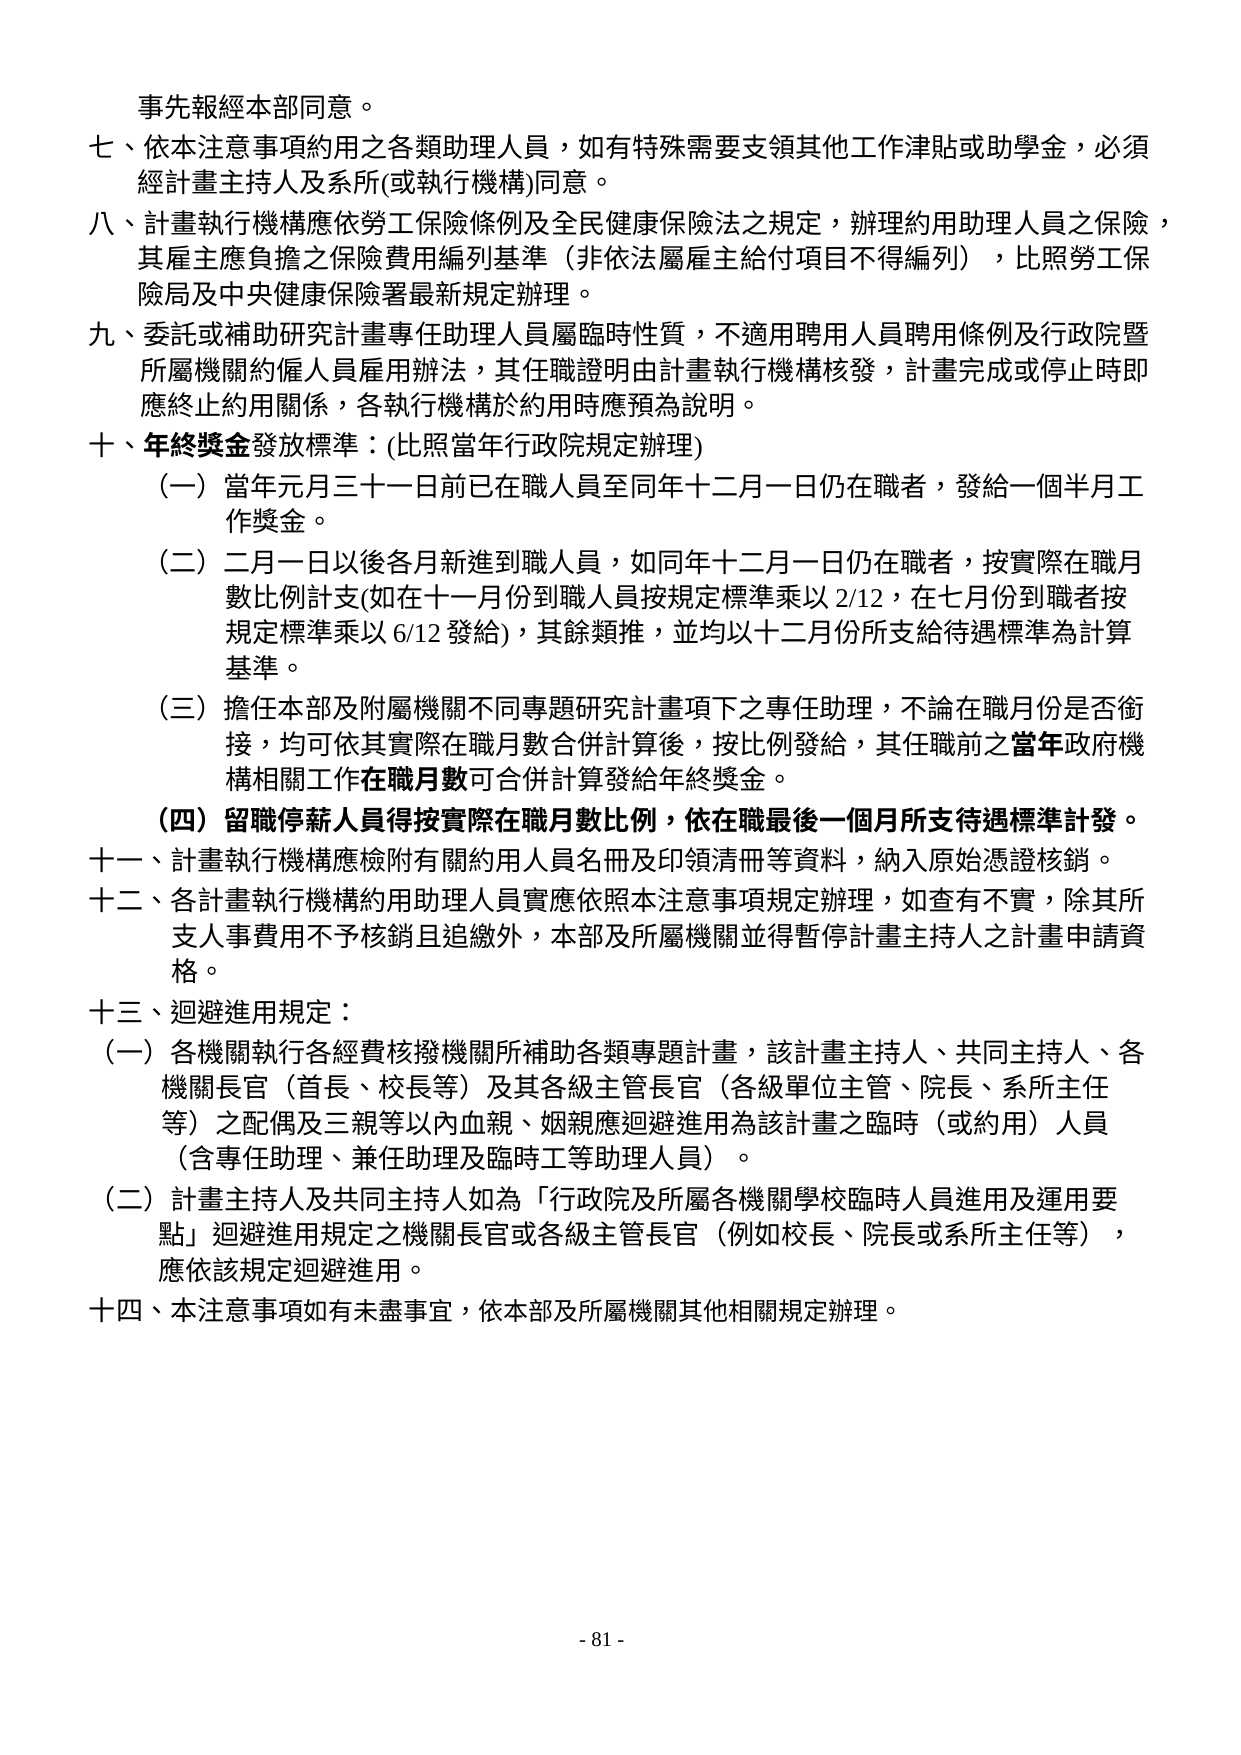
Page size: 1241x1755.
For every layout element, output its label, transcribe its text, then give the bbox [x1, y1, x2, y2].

text 十三、迴避進用規定： [89, 994, 1152, 1029]
text 十一、計畫執行機構應檢附有關約用人員名冊及印領清冊等資料，納入原始憑證核銷。 [89, 842, 1152, 877]
text （二）計畫主持人及共同主持人如為「行政院及所屬各機關學校臨時人員進用及運用要點」迴避進用規定之機關長官或各級主管長官（例如校長、院長或系所主任等），應依該規定迴避進用。 [89, 1181, 1152, 1287]
text 十二、各計畫執行機構約用助理人員實應依照本注意事項規定辦理，如查有不實，除其所支人事費用不予核銷且追繳外，本部及所屬機關並得暫停計畫主持人之計畫申請資格。 [89, 882, 1152, 989]
text 八、計畫執行機構應依勞工保險條例及全民健康保險法之規定，辦理約用助理人員之保險，其雇主應負擔之保險費用編列基準（非依法屬雇主給付項目不得編列），比照勞工保險局及中央健康保險署最新規定辦理。 [89, 205, 1152, 311]
text 十、年終獎金發放標準：(比照當年行政院規定辦理) [89, 427, 1152, 463]
text （二）二月一日以後各月新進到職人員，如同年十二月一日仍在職者，按實際在職月數比例計支(如在十一月份到職人員按規定標準乘以2/12，在七月份到職者按規定標準乘以6/12發給)，其餘類推，並均以十二月份所支給待遇標準為計算基準。 [142, 544, 1152, 685]
text 九、委託或補助研究計畫專任助理人員屬臨時性質，不適用聘用人員聘用條例及行政院暨所屬機關約僱人員雇用辦法，其任職證明由計畫執行機構核發，計畫完成或停止時即應終止約用關係，各執行機構於約用時應預為說明。 [89, 316, 1152, 422]
text （一）各機關執行各經費核撥機關所補助各類專題計畫，該計畫主持人、共同主持人、各機關長官（首長、校長等）及其各級主管長官（各級單位主管、院長、系所主任等）之配偶及三親等以內血親、姻親應迴避進用為該計畫之臨時（或約用）人員（含專任助理、兼任助理及臨時工等助理人員）。 [89, 1034, 1152, 1176]
text 十四、本注意事項如有未盡事宜，依本部及所屬機關其他相關規定辦理。 [89, 1292, 1152, 1327]
text 事先報經本部同意。 [89, 89, 1152, 124]
text （四）留職停薪人員得按實際在職月數比例，依在職最後一個月所支待遇標準計發。 [142, 802, 1152, 837]
text （三）擔任本部及附屬機關不同專題研究計畫項下之專任助理，不論在職月份是否銜接，均可依其實際在職月數合併計算後，按比例發給，其任職前之當年政府機構相關工作在職月數可合併計算發給年終獎金。 [142, 690, 1152, 797]
text 七、依本注意事項約用之各類助理人員，如有特殊需要支領其他工作津貼或助學金，必須經計畫主持人及系所(或執行機構)同意。 [89, 129, 1152, 200]
text （一）當年元月三十一日前已在職人員至同年十二月一日仍在職者，發給一個半月工作獎金。 [142, 468, 1152, 539]
